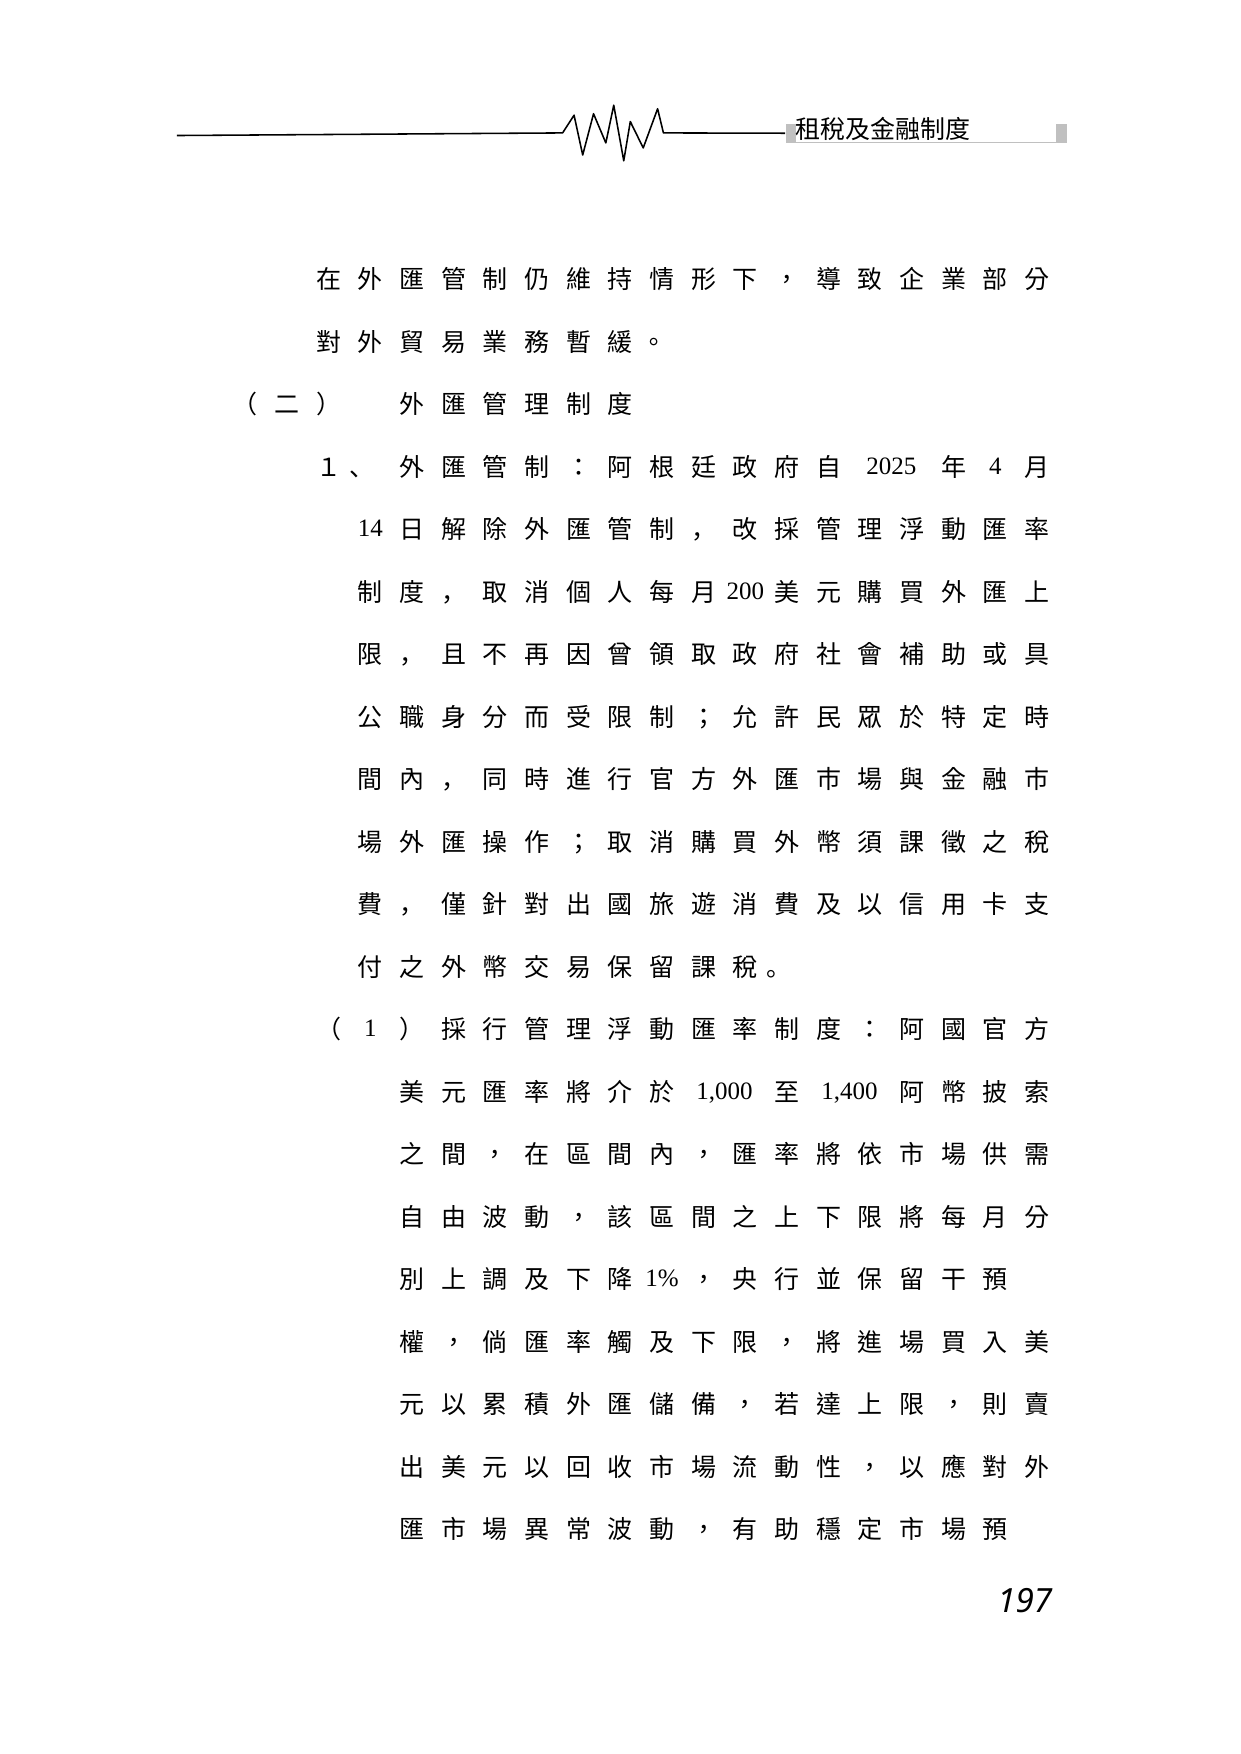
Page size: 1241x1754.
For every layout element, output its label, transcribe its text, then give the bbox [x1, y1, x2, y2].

text （二） 外匯管理制度 [207, 361, 1058, 424]
text 在外匯管制仍維持情形下，導致企業部分對外貿易業務暫緩。 [281, 236, 1058, 361]
text １、外匯管制：阿根廷政府自2025年4月14日解除外匯管制，改採管理浮動匯率制度，取消個人每月200美元購買外匯上限，且不再因曾領取政府社會補助或具公職身分而受限制；允許民眾於特定時間內，同時進行官方外匯市場與金融市場外匯操作；取消購買外幣須課徵之稅費，僅針對出國旅遊消費及以信用卡支付之外幣交易保留課稅。 [281, 424, 1058, 986]
text （1）採行管理浮動匯率制度：阿國官方美元匯率將介於1,000至1,400阿幣披索之間，在區間內，匯率將依市場供需自由波動，該區間之上下限將每月分別上調及下降1%，央行並保留干預權，倘匯率觸及下限，將進場買入美元以累積外匯儲備，若達上限，則賣出美元以回收市場流動性，以應對外匯市場異常波動，有助穩定市場預 [306, 986, 1058, 1549]
